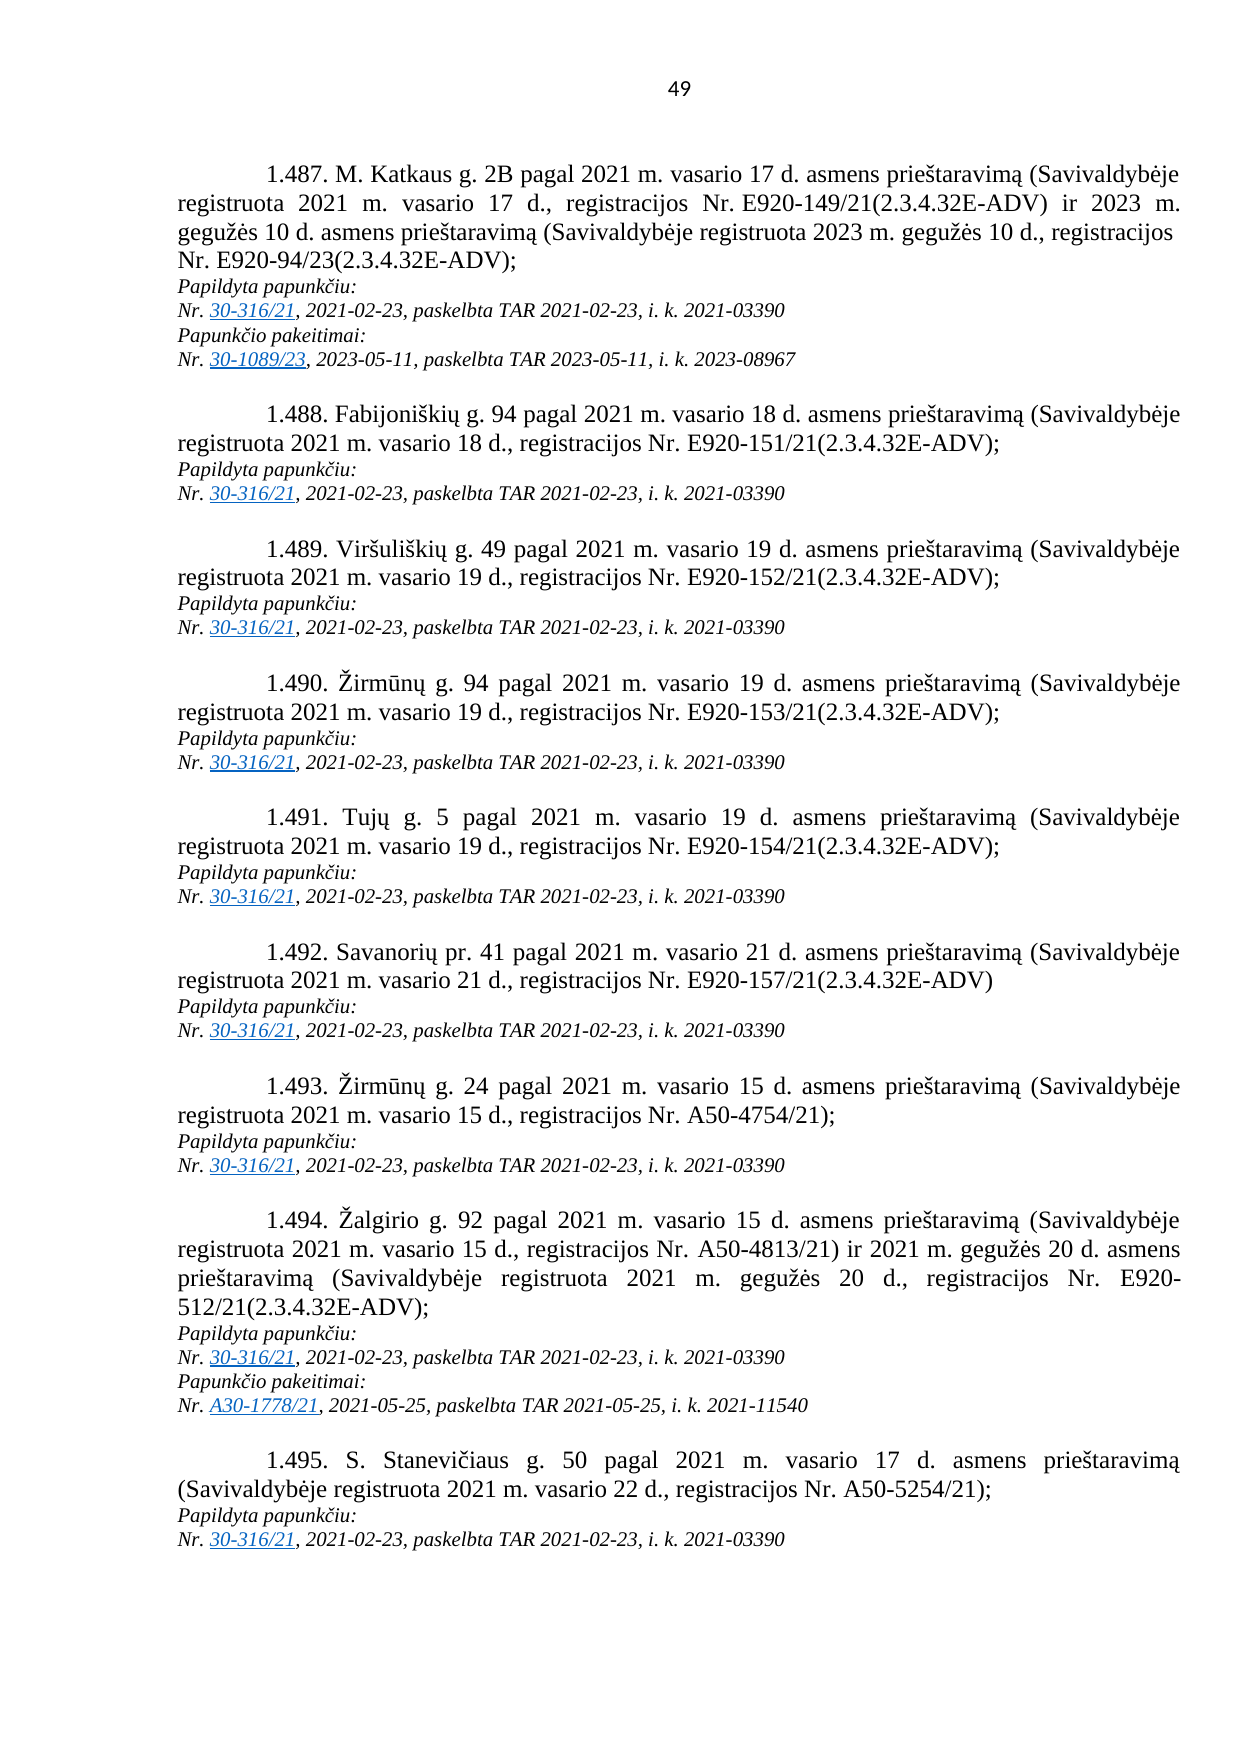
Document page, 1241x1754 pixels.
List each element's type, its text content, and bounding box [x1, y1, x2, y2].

text Nr. 30-316/21, 2021-02-23, paskelbta TAR 2021-02-23, i. k. 2021-03390 [177, 1018, 1181, 1042]
text Papildyta papunkčiu: [177, 591, 1181, 615]
text 1.487. M. Katkaus g. 2B pagal 2021 m. vasario 17 d. asmens prieštaravimą (Savivaldybėje registruota 2021 m. vasario 17 d., registracijos Nr. E920-149/21(2.3.4.32E-ADV) ir 2023 m. gegužės 10 d. asmens prieštaravimą (Savivaldybėje registruota 2023 m. gegužės 10 d., registracijos Nr. E920-94/23(2.3.4.32E-ADV); [177, 159, 1181, 274]
text Papildyta papunkčiu: [177, 457, 1181, 481]
text Papildyta papunkčiu: [177, 274, 1181, 298]
text 1.491. Tujų g. 5 pagal 2021 m. vasario 19 d. asmens prieštaravimą (Savivaldybėje registruota 2021 m. vasario 19 d., registracijos Nr. E920-154/21(2.3.4.32E-ADV); [177, 802, 1181, 860]
text Nr. 30-316/21, 2021-02-23, paskelbta TAR 2021-02-23, i. k. 2021-03390 [177, 298, 1181, 322]
text Papunkčio pakeitimai: [177, 1369, 1181, 1393]
text Nr. 30-316/21, 2021-02-23, paskelbta TAR 2021-02-23, i. k. 2021-03390 [177, 615, 1181, 639]
text Nr. 30-316/21, 2021-02-23, paskelbta TAR 2021-02-23, i. k. 2021-03390 [177, 481, 1181, 505]
text Papildyta papunkčiu: [177, 1129, 1181, 1153]
text Papunkčio pakeitimai: [177, 322, 1181, 347]
text 1.495. S. Stanevičiaus g. 50 pagal 2021 m. vasario 17 d. asmens prieštaravimą (Savivaldybėje registruota 2021 m. vasario 22 d., registracijos Nr. A50-5254/21); [177, 1446, 1181, 1503]
text Nr. 30-1089/23, 2023-05-11, paskelbta TAR 2023-05-11, i. k. 2023-08967 [177, 347, 1181, 371]
text Nr. 30-316/21, 2021-02-23, paskelbta TAR 2021-02-23, i. k. 2021-03390 [177, 750, 1181, 774]
text 1.492. Savanorių pr. 41 pagal 2021 m. vasario 21 d. asmens prieštaravimą (Savivaldybėje registruota 2021 m. vasario 21 d., registracijos Nr. E920-157/21(2.3.4.32E-ADV) [177, 937, 1181, 994]
text Papildyta papunkčiu: [177, 994, 1181, 1018]
text 1.489. Viršuliškių g. 49 pagal 2021 m. vasario 19 d. asmens prieštaravimą (Savivaldybėje registruota 2021 m. vasario 19 d., registracijos Nr. E920-152/21(2.3.4.32E-ADV); [177, 534, 1181, 591]
text 1.488. Fabijoniškių g. 94 pagal 2021 m. vasario 18 d. asmens prieštaravimą (Savivaldybėje registruota 2021 m. vasario 18 d., registracijos Nr. E920-151/21(2.3.4.32E-ADV); [177, 399, 1181, 457]
text Papildyta papunkčiu: [177, 1503, 1181, 1527]
text Papildyta papunkčiu: [177, 860, 1181, 884]
text Nr. 30-316/21, 2021-02-23, paskelbta TAR 2021-02-23, i. k. 2021-03390 [177, 1153, 1181, 1177]
text Papildyta papunkčiu: [177, 1321, 1181, 1345]
text 1.494. Žalgirio g. 92 pagal 2021 m. vasario 15 d. asmens prieštaravimą (Savivaldybėje registruota 2021 m. vasario 15 d., registracijos Nr. A50-4813/21) ir 2021 m. gegužės 20 d. asmens prieštaravimą (Savivaldybėje registruota 2021 m. gegužės 20 d., registracijos Nr. E920-512/21(2.3.4.32E-ADV); [177, 1206, 1181, 1321]
text Nr. A30-1778/21, 2021-05-25, paskelbta TAR 2021-05-25, i. k. 2021-11540 [177, 1393, 1181, 1417]
text Nr. 30-316/21, 2021-02-23, paskelbta TAR 2021-02-23, i. k. 2021-03390 [177, 1527, 1181, 1551]
text 1.493. Žirmūnų g. 24 pagal 2021 m. vasario 15 d. asmens prieštaravimą (Savivaldybėje registruota 2021 m. vasario 15 d., registracijos Nr. A50-4754/21); [177, 1071, 1181, 1129]
text 1.490. Žirmūnų g. 94 pagal 2021 m. vasario 19 d. asmens prieštaravimą (Savivaldybėje registruota 2021 m. vasario 19 d., registracijos Nr. E920-153/21(2.3.4.32E-ADV); [177, 668, 1181, 726]
text Nr. 30-316/21, 2021-02-23, paskelbta TAR 2021-02-23, i. k. 2021-03390 [177, 884, 1181, 908]
text Papildyta papunkčiu: [177, 726, 1181, 750]
text Nr. 30-316/21, 2021-02-23, paskelbta TAR 2021-02-23, i. k. 2021-03390 [177, 1345, 1181, 1369]
